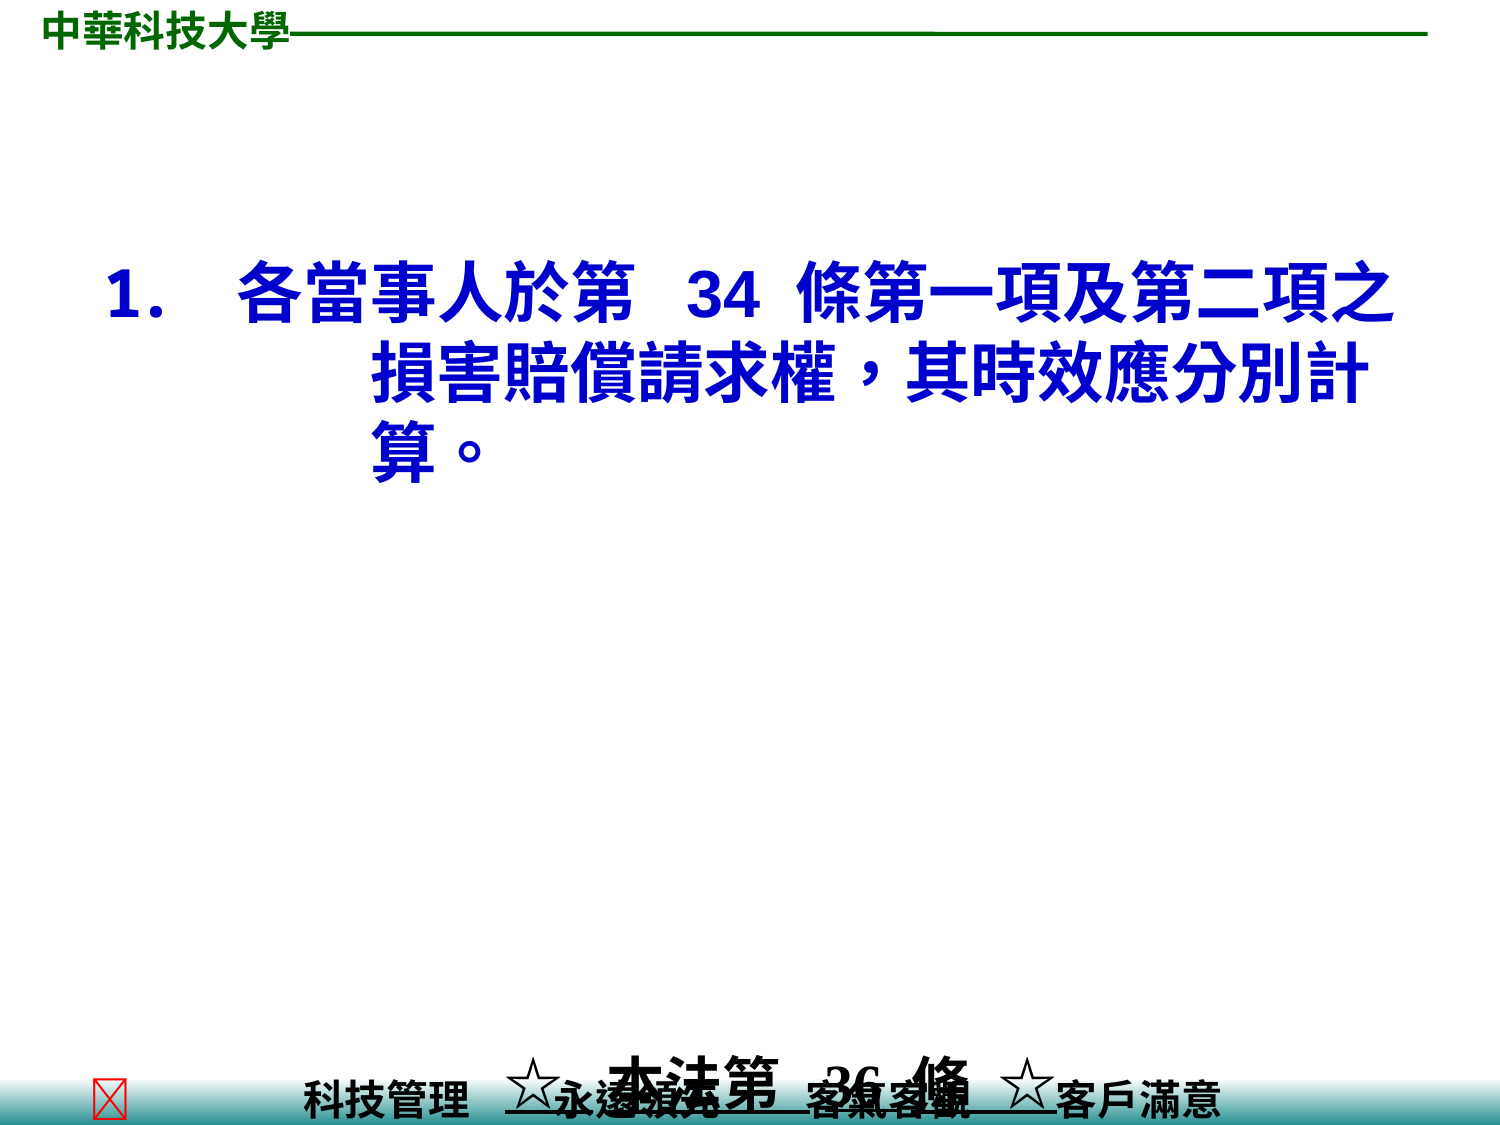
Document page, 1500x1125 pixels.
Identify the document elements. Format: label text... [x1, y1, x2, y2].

text_box ☆ 本法第 36 條 ☆ [490, 1040, 1072, 1125]
list 各當事人於第 34 條第一項及第二項之損害賠償請求權，其時效應分別計算。 [88, 243, 1424, 775]
